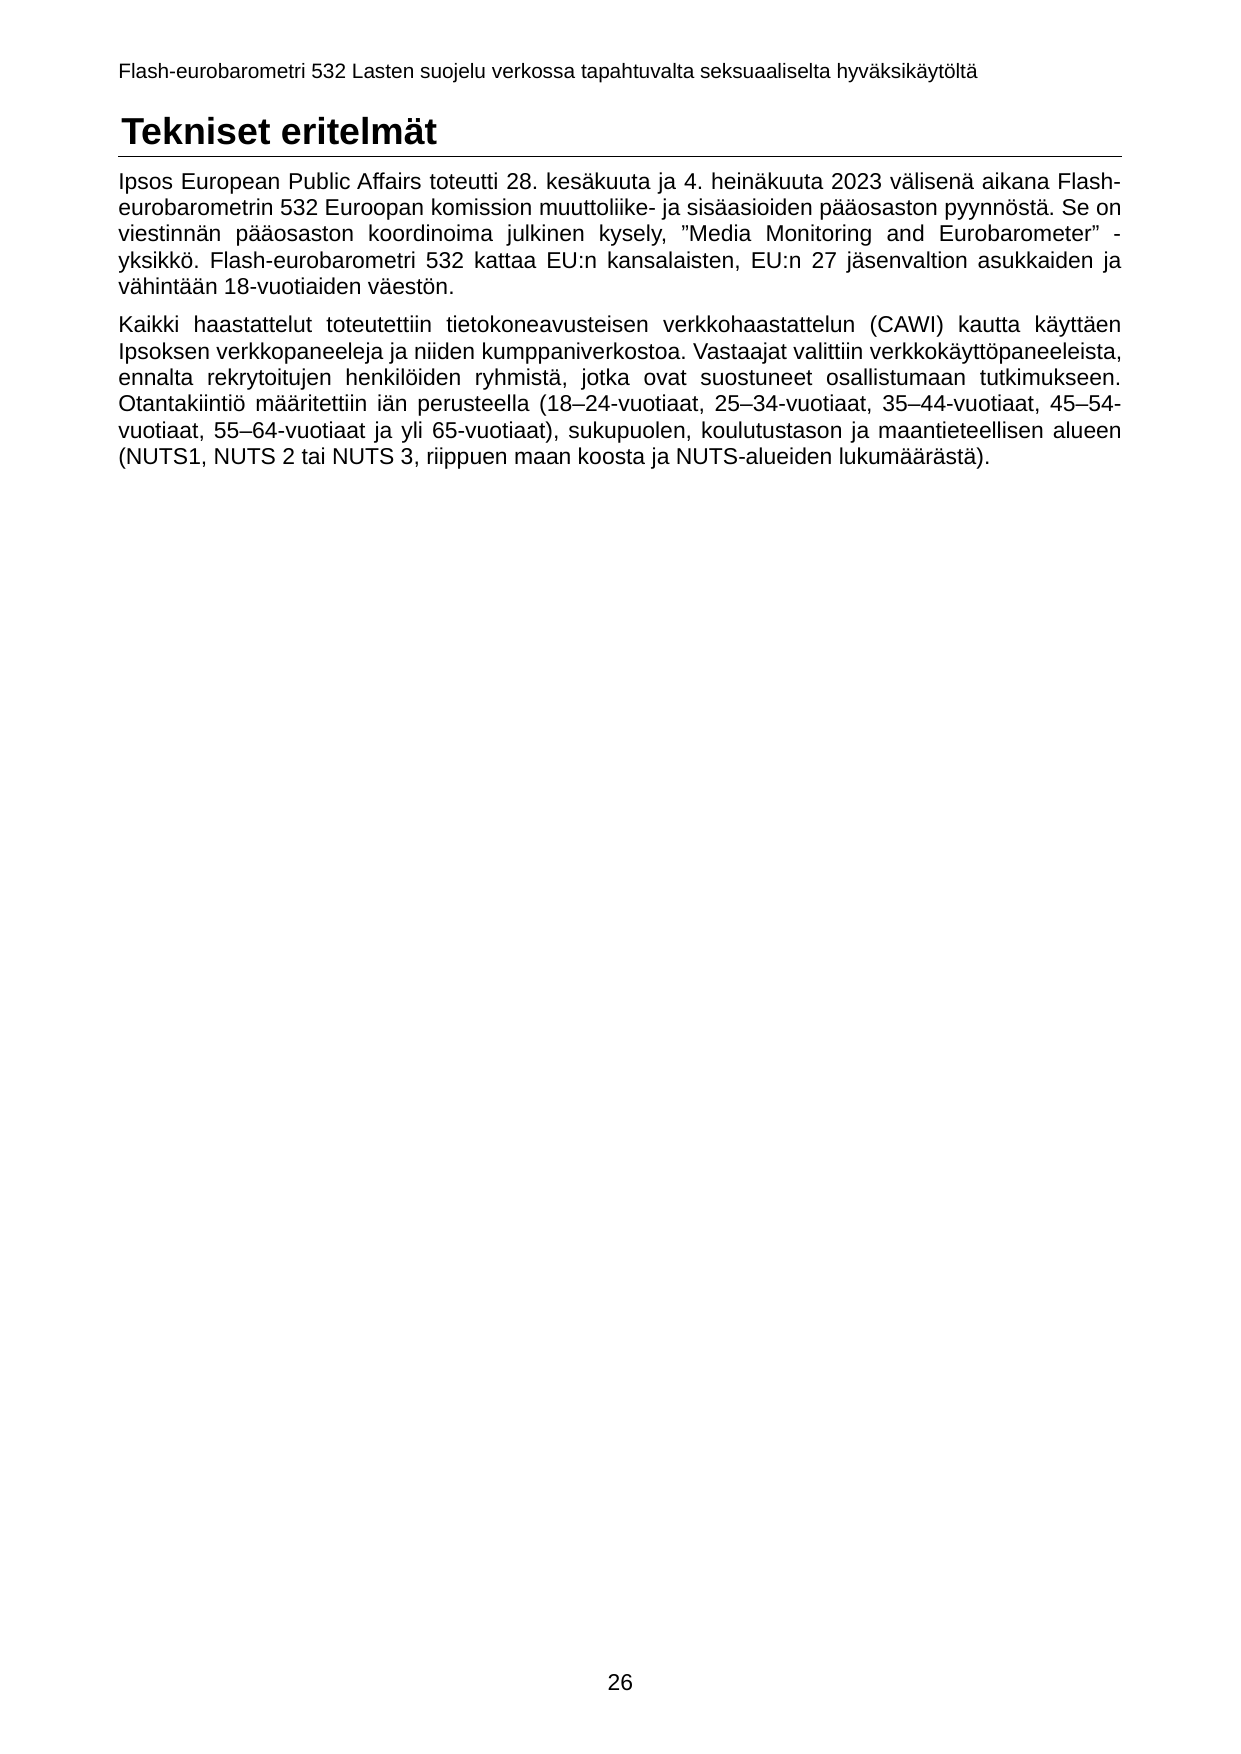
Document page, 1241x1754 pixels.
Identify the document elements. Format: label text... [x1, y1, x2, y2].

text Ipsos European Public Affairs toteutti 28. kesäkuuta ja 4. heinäkuuta 2023 välisenä aikana Flash-eurobarometrin 532 Euroopan komission muuttoliike- ja sisäasioiden pääosaston pyynnöstä. Se on viestinnän pääosaston koordinoima julkinen kysely, ”Media Monitoring and Eurobarometer” -yksikkö. Flash-eurobarometri 532 kattaa EU:n kansalaisten, EU:n 27 jäsenvaltion asukkaiden ja vähintään 18-vuotiaiden väestön. [118, 168, 1122, 299]
subtitle Tekniset eritelmät [118, 107, 1122, 156]
text Kaikki haastattelut toteutettiin tietokoneavusteisen verkkohaastattelun (CAWI) kautta käyttäen Ipsoksen verkkopaneeleja ja niiden kumppaniverkostoa. Vastaajat valittiin verkkokäyttöpaneeleista, ennalta rekrytoitujen henkilöiden ryhmistä, jotka ovat suostuneet osallistumaan tutkimukseen. Otantakiintiö määritettiin iän perusteella (18–24-vuotiaat, 25–34-vuotiaat, 35–44-vuotiaat, 45–54-vuotiaat, 55–64-vuotiaat ja yli 65-vuotiaat), sukupuolen, koulutustason ja maantieteellisen alueen (NUTS1, NUTS 2 tai NUTS 3, riippuen maan koosta ja NUTS-alueiden lukumäärästä). [118, 311, 1122, 469]
